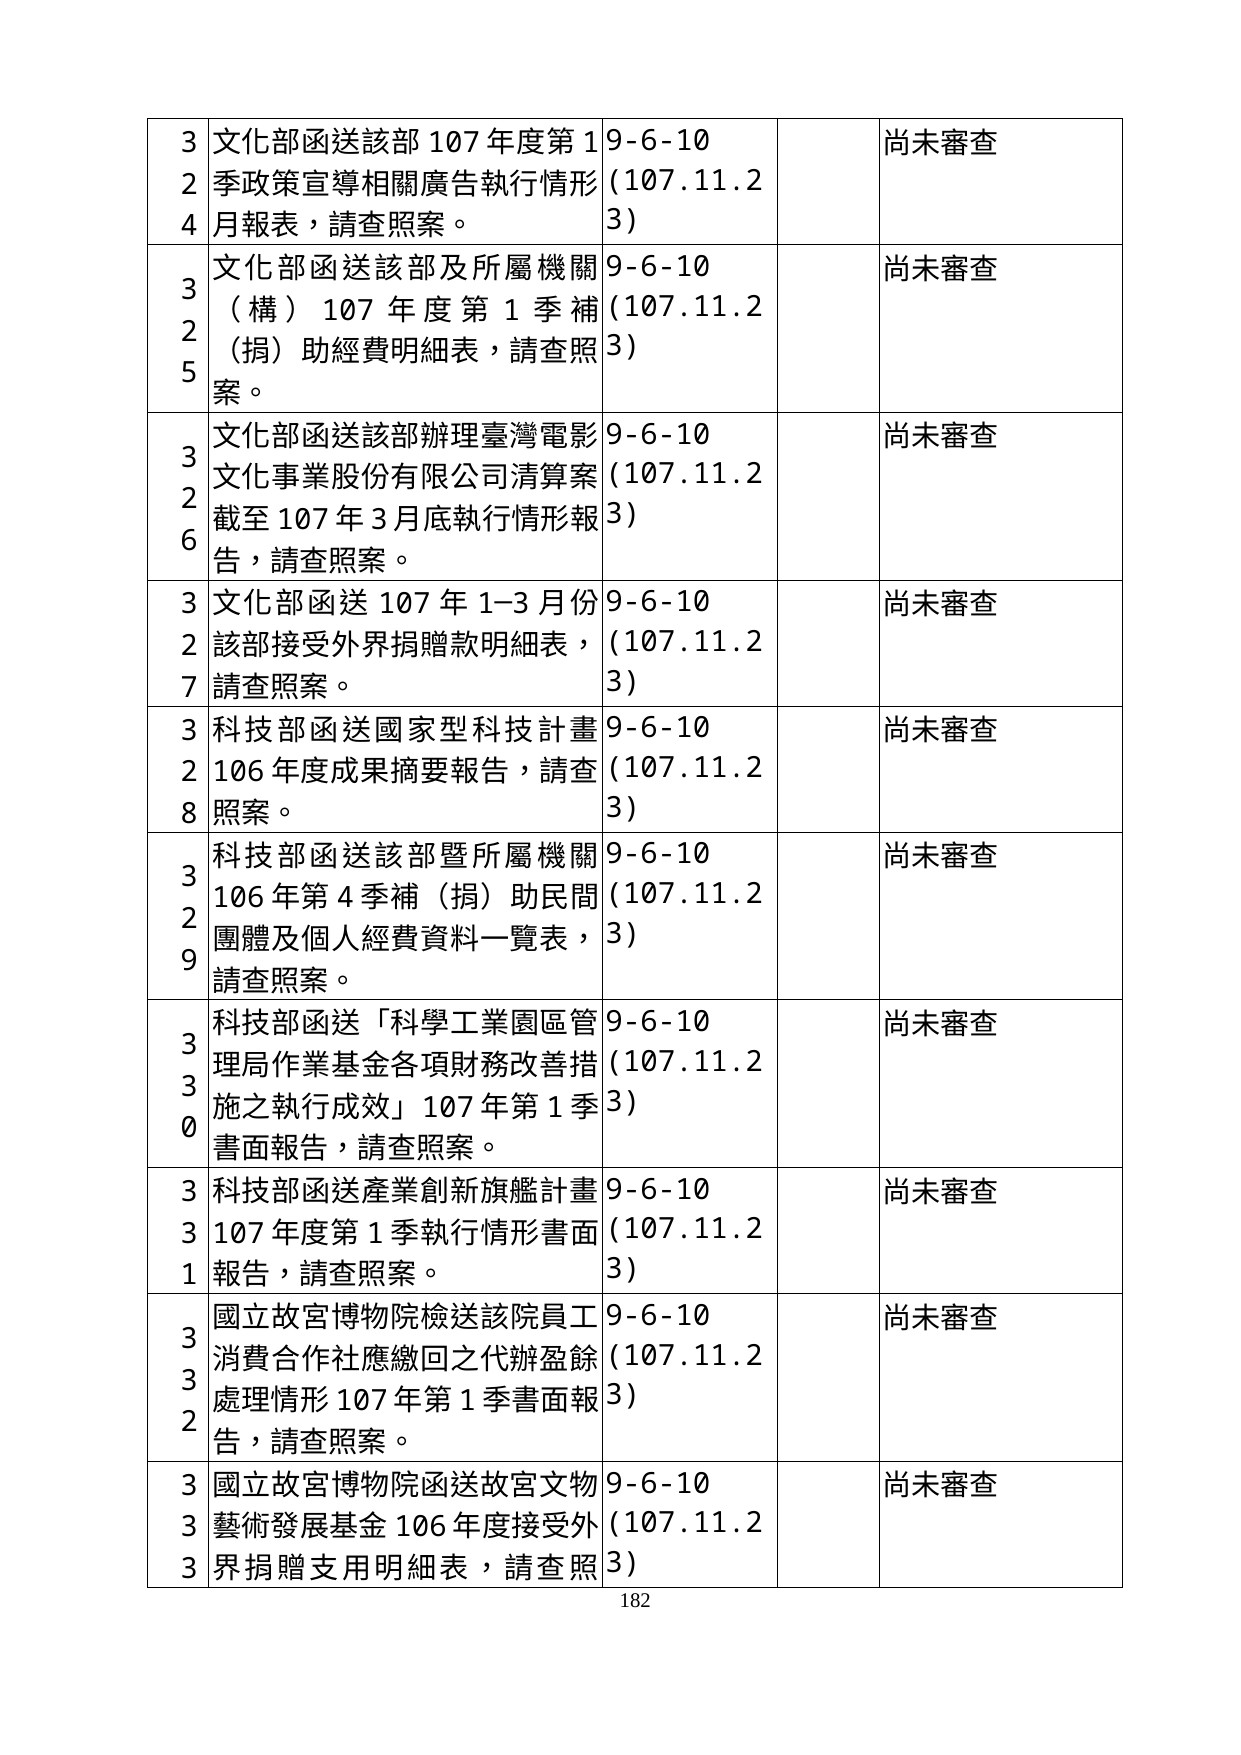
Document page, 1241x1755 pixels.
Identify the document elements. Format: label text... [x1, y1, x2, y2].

table_cell [778, 581, 879, 706]
table_cell 尚未審查 [880, 581, 1122, 706]
table_cell 文化部函送該部107年度第1季政策宣導相關廣告執行情形月報表，請查照案。 [209, 119, 602, 244]
table_cell 尚未審查 [880, 1462, 1122, 1587]
table_cell [778, 1462, 879, 1587]
table_cell 9-6-10 (107.11.23) [603, 1168, 777, 1293]
table_cell 尚未審查 [880, 1294, 1122, 1461]
table_cell [778, 707, 879, 832]
table_cell [148, 1294, 208, 1461]
table_cell 9-6-10 (107.11.23) [603, 581, 777, 706]
table_cell [148, 1168, 208, 1293]
table_cell 9-6-10 (107.11.23) [603, 1462, 777, 1587]
table_cell 尚未審查 [880, 413, 1122, 579]
table_cell 科技部函送「科學工業園區管理局作業基金各項財務改善措施之執行成效」107年第1季書面報告，請查照案。 [209, 1000, 602, 1167]
table_cell [148, 245, 208, 412]
table_cell [148, 1000, 208, 1167]
table_cell [148, 413, 208, 579]
table_cell [778, 833, 879, 999]
table_cell 文化部函送該部辦理臺灣電影文化事業股份有限公司清算案截至107年3月底執行情形報告，請查照案。 [209, 413, 602, 579]
table_cell [148, 119, 208, 244]
table_cell [148, 1462, 208, 1587]
table_cell 尚未審查 [880, 833, 1122, 999]
table_cell 尚未審查 [880, 1000, 1122, 1167]
table_cell 國立故宮博物院函送故宮文物藝術發展基金106年度接受外界捐贈支用明細表，請查照 [209, 1462, 602, 1587]
table_cell 9-6-10 (107.11.23) [603, 245, 777, 412]
table_cell 9-6-10 (107.11.23) [603, 119, 777, 244]
table_cell [778, 413, 879, 579]
table_cell 9-6-10 (107.11.23) [603, 1294, 777, 1461]
table_cell 文化部函送107年1─3月份該部接受外界捐贈款明細表，請查照案。 [209, 581, 602, 706]
table_cell [778, 1294, 879, 1461]
table_cell 9-6-10 (107.11.23) [603, 833, 777, 999]
table_cell [148, 707, 208, 832]
table_cell [778, 119, 879, 244]
table_cell 文化部函送該部及所屬機關（構）107年度第1季補（捐）助經費明細表，請查照案。 [209, 245, 602, 412]
table_cell [148, 833, 208, 999]
table_cell 尚未審查 [880, 707, 1122, 832]
table_cell 科技部函送該部暨所屬機關106年第4季補（捐）助民間團體及個人經費資料一覽表，請查照案。 [209, 833, 602, 999]
table_cell [778, 1168, 879, 1293]
table_cell 9-6-10 (107.11.23) [603, 413, 777, 579]
table_cell 尚未審查 [880, 1168, 1122, 1293]
table_cell 尚未審查 [880, 245, 1122, 412]
table_cell 科技部函送國家型科技計畫106年度成果摘要報告，請查照案。 [209, 707, 602, 832]
table_cell [148, 581, 208, 706]
table_cell 科技部函送產業創新旗艦計畫107年度第1季執行情形書面報告，請查照案。 [209, 1168, 602, 1293]
table_cell [778, 245, 879, 412]
table_cell 尚未審查 [880, 119, 1122, 244]
table_cell 9-6-10 (107.11.23) [603, 1000, 777, 1167]
table_cell [778, 1000, 879, 1167]
table_cell 9-6-10 (107.11.23) [603, 707, 777, 832]
table_cell 國立故宮博物院檢送該院員工消費合作社應繳回之代辦盈餘處理情形107年第1季書面報告，請查照案。 [209, 1294, 602, 1461]
